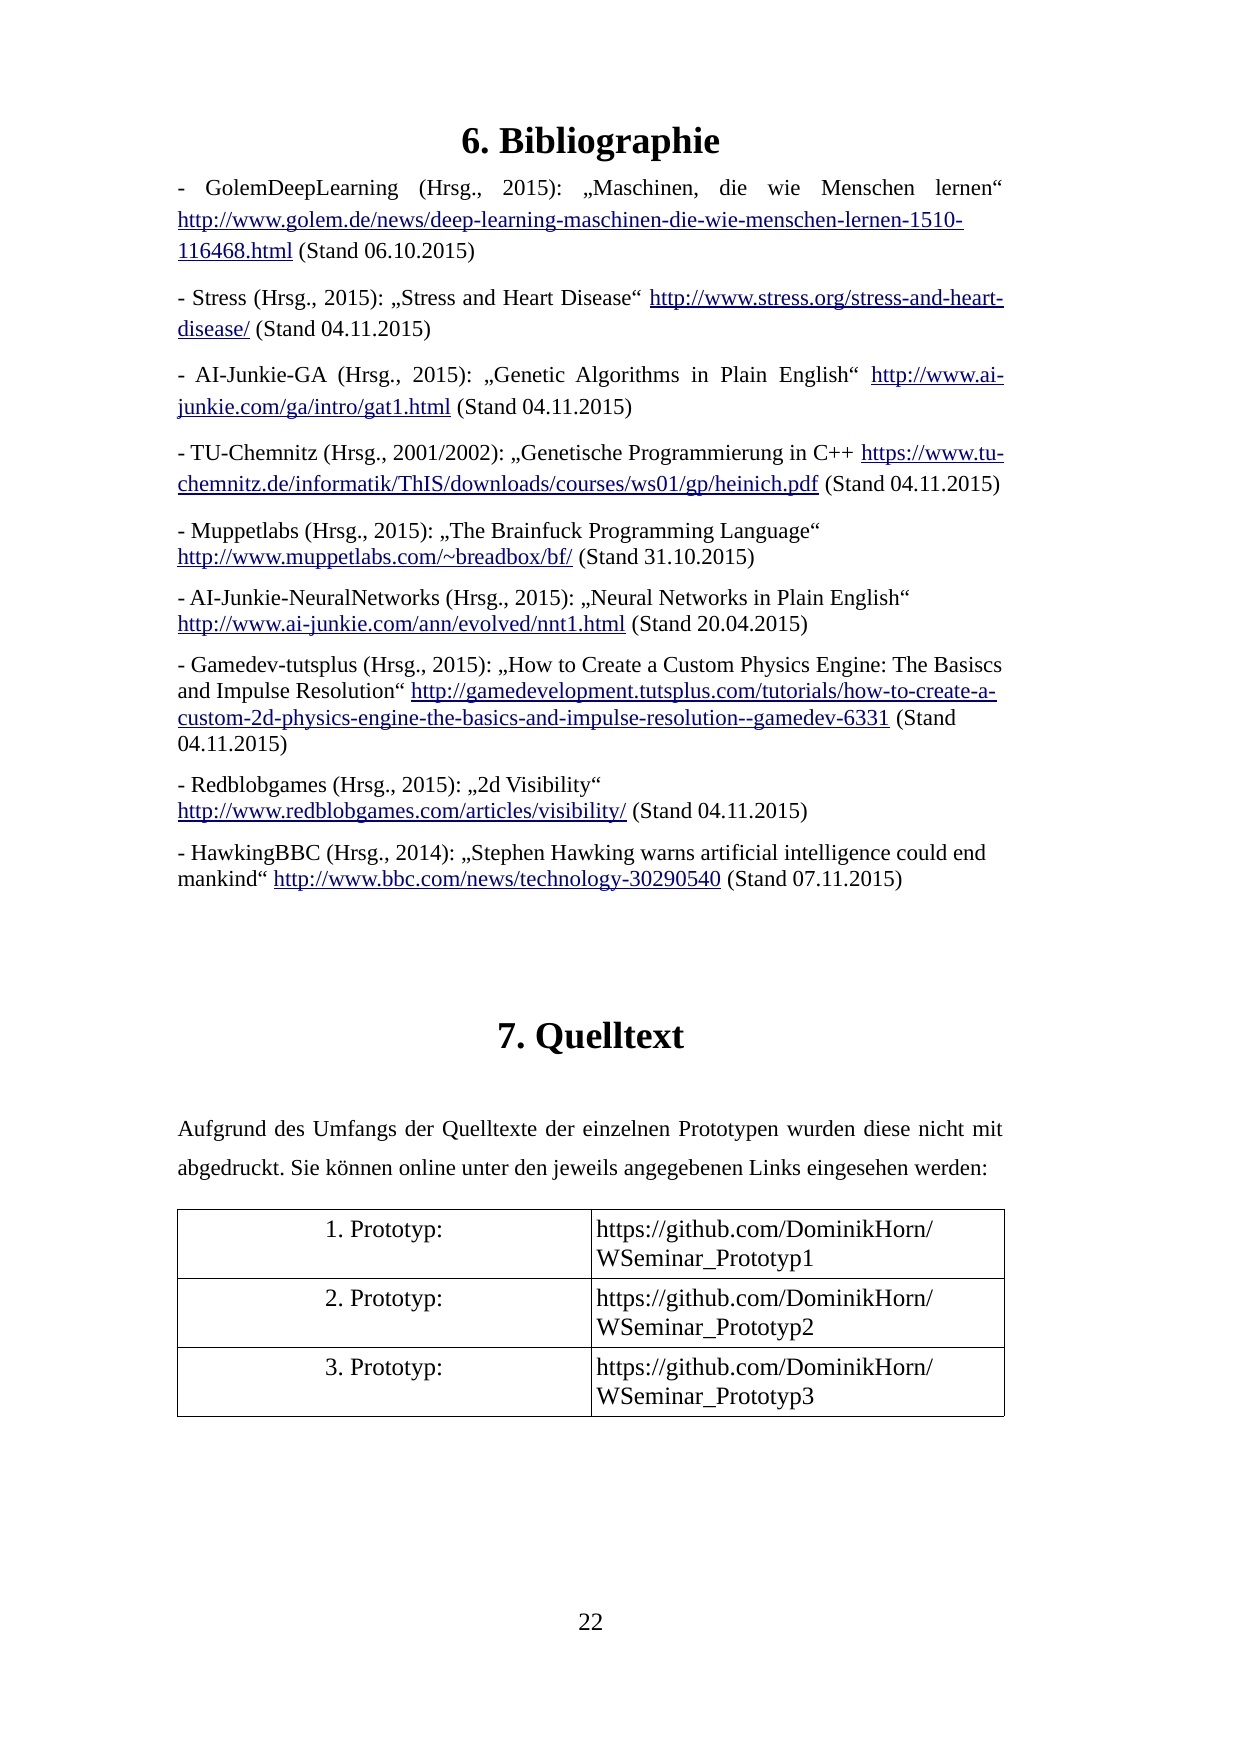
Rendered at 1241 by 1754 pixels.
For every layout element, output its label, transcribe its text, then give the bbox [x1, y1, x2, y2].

table_header https://github.com/DominikHorn/WSeminar_Prototyp1 [592, 1210, 1004, 1278]
table_cell 3. Prototyp: [178, 1348, 591, 1416]
table_cell https://github.com/DominikHorn/WSeminar_Prototyp2 [592, 1279, 1004, 1347]
text - Muppetlabs (Hrsg., 2015): „The Brainfuck Programming Language“ http://www.muppetlabs.com/~breadbox/bf/ (Stand 31.10.2015) [177, 517, 1004, 569]
text - Gamedev-tutsplus (Hrsg., 2015): „How to Create a Custom Physics Engine: The Basiscs and Impulse Resolution“ http://gamedevelopment.tutsplus.com/tutorials/how-to-create-a-custom-2d-physics-engine-the-basics-and-impulse-resolution--gamedev-6331 (Stand 04.11.2015) [177, 651, 1004, 757]
subtitle 7. Quelltext [177, 1013, 1004, 1056]
text - TU-Chemnitz (Hrsg., 2001/2002): „Genetische Programmierung in C++ https://www.tu-chemnitz.de/informatik/ThIS/downloads/courses/ws01/gp/heinich.pdf (Stand 04.11.2015) [177, 439, 1004, 497]
text - GolemDeepLearning (Hrsg., 2015): „Maschinen, die wie Menschen lernen“ http://www.golem.de/news/deep-learning-maschinen-die-wie-menschen-lernen-1510-116468.html (Stand 06.10.2015) [177, 174, 1004, 264]
table_cell https://github.com/DominikHorn/WSeminar_Prototyp3 [592, 1348, 1004, 1416]
text Aufgrund des Umfangs der Quelltexte der einzelnen Prototypen wurden diese nicht mit abgedruckt. Sie können online unter den jeweils angegebenen Links eingesehen werden: [177, 1115, 1004, 1181]
table_cell 2. Prototyp: [178, 1279, 591, 1347]
text - HawkingBBC (Hrsg., 2014): „Stephen Hawking warns artificial intelligence could end mankind“ http://www.bbc.com/news/technology-30290540 (Stand 07.11.2015) [177, 838, 1004, 891]
text - AI-Junkie-NeuralNetworks (Hrsg., 2015): „Neural Networks in Plain English“ http://www.ai-junkie.com/ann/evolved/nnt1.html (Stand 20.04.2015) [177, 584, 1004, 637]
text - Stress (Hrsg., 2015): „Stress and Heart Disease“ http://www.stress.org/stress-and-heart-disease/ (Stand 04.11.2015) [177, 283, 1004, 341]
table_header 1. Prototyp: [178, 1210, 591, 1278]
subtitle 6. Bibliographie [177, 118, 1004, 162]
text - Redblobgames (Hrsg., 2015): „2d Visibility“ http://www.redblobgames.com/articles/visibility/ (Stand 04.11.2015) [177, 771, 1004, 824]
text - AI-Junkie-GA (Hrsg., 2015): „Genetic Algorithms in Plain English“ http://www.ai-junkie.com/ga/intro/gat1.html (Stand 04.11.2015) [177, 361, 1004, 419]
